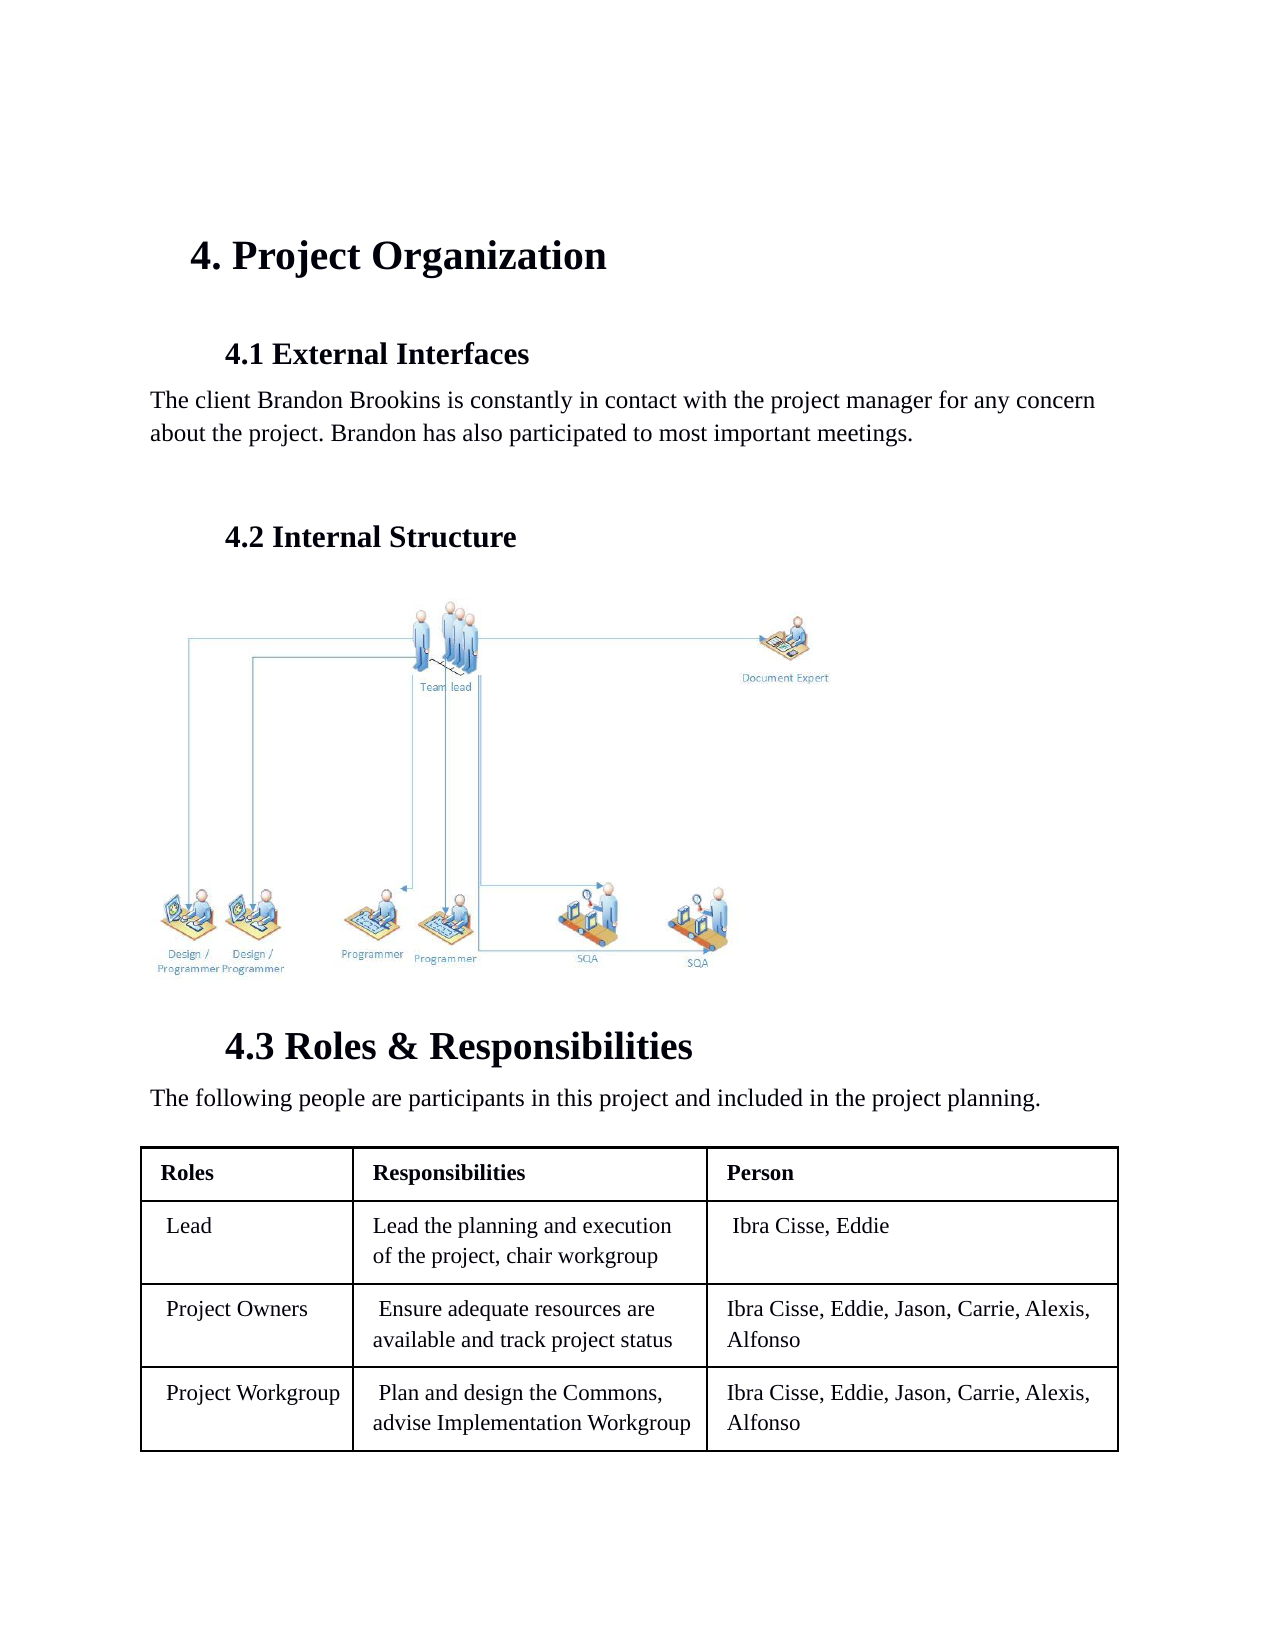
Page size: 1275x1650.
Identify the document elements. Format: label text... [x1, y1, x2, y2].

table_cell Ensure adequate resources are available and track project status [354, 1285, 706, 1366]
table_header Person [708, 1149, 1117, 1199]
table_cell Lead [142, 1202, 352, 1283]
table_cell Project Workgroup [142, 1368, 352, 1449]
table_cell Plan and design the Commons, advise Implementation Workgroup [354, 1368, 706, 1449]
subtitle 4. Project Organization [150, 230, 1125, 278]
table_header Responsibilities [354, 1149, 706, 1199]
text The following people are participants in this project and included in the project planning. [150, 1083, 1125, 1112]
table_header Roles [142, 1149, 352, 1199]
subtitle 4.1 External Interfaces [150, 335, 1125, 371]
table_cell Ibra Cisse, Eddie, Jason, Carrie, Alexis, Alfonso [708, 1285, 1117, 1366]
subtitle 4.2 Internal Structure [150, 519, 1125, 554]
table_cell Ibra Cisse, Eddie [708, 1202, 1117, 1283]
table_cell Project Owners [142, 1285, 352, 1366]
table_cell Ibra Cisse, Eddie, Jason, Carrie, Alexis, Alfonso [708, 1368, 1117, 1449]
text The client Brandon Brookins is constantly in contact with the project manager for any concern about the project. Brandon has also participated to most important meetings. [150, 385, 1125, 447]
subtitle 4.3 Roles & Responsibilities [150, 1023, 1125, 1068]
table_cell Lead the planning and execution of the project, chair workgroup [354, 1202, 706, 1283]
